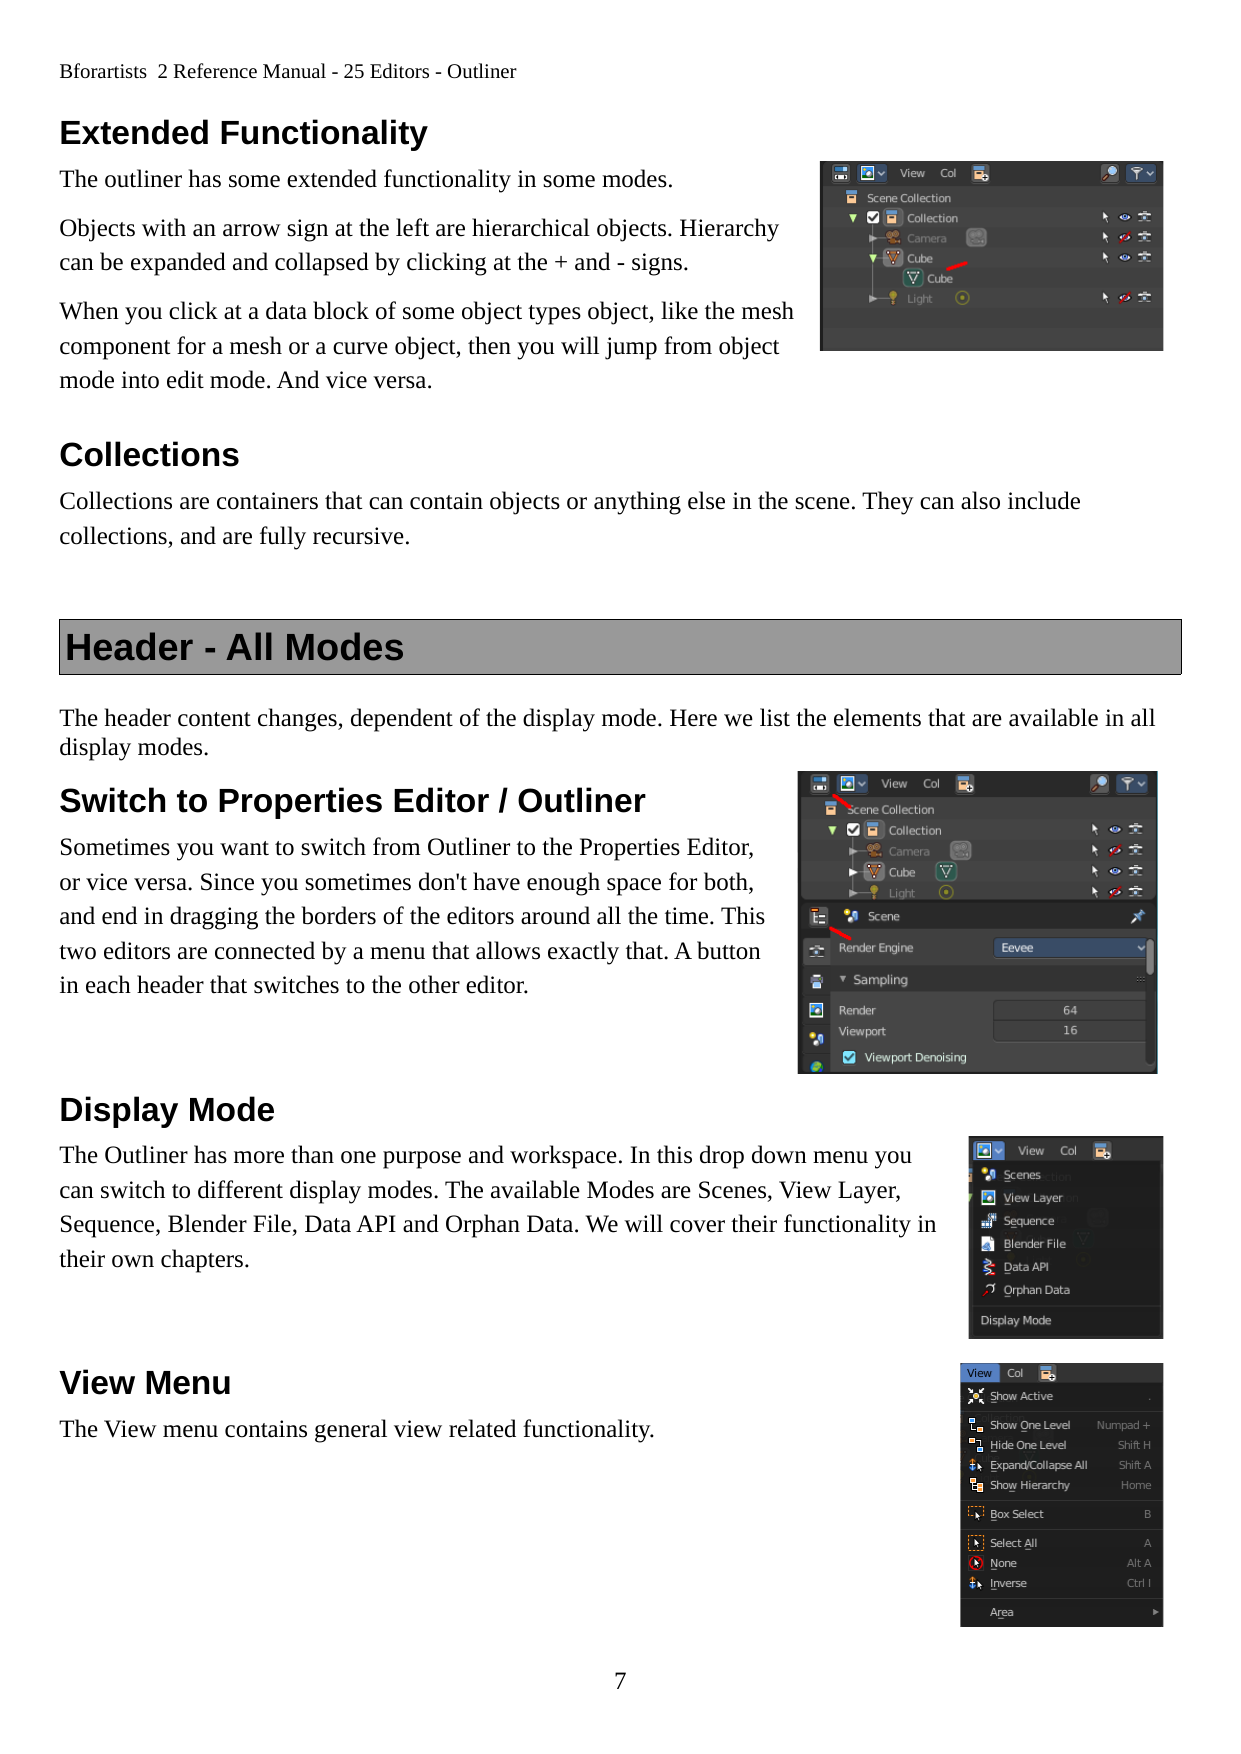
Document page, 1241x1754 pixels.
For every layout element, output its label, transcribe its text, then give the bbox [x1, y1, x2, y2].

picture [968, 1136, 1164, 1339]
text The header content changes, dependent of the display mode. Here we list the elements that are available in all display modes. [59, 703, 1181, 761]
table_header Header - All Modes [60, 620, 1181, 674]
text Objects with an arrow sign at the left are hierarchical objects. Hierarchy can be expanded and collapsed by clicking at the + and - signs. [59, 213, 819, 276]
text Sometimes you want to switch from Outliner to the Properties Editor, or vice versa. Since you sometimes don't have enough space for both, and end in dragging the borders of the editors around all the time. This two editors are connected by a menu that allows exactly that. A button in each header that switches to the other editor. [59, 832, 797, 999]
text The outliner has some extended functionality in some modes. [59, 164, 819, 192]
text The View menu contains general view related functionality. [59, 1414, 960, 1443]
text When you click at a data block of some object types object, like the mesh component for a mesh or a curve object, then you will jump from object mode into edit mode. And vice versa. [59, 296, 1181, 394]
picture [819, 161, 1164, 351]
text The Outliner has more than one purpose and workspace. In this drop down menu you can switch to different display modes. The available Modes are Scenes, View Layer, Sequence, Blender File, Data API and Orphan Data. We will cover their functionality in their own chapters. [59, 1141, 968, 1273]
subtitle Extended Functionality [59, 113, 1181, 151]
picture [960, 1363, 1164, 1627]
subtitle Collections [59, 435, 1181, 474]
subtitle Switch to Properties Editor / Outliner [59, 781, 797, 820]
subtitle Display Mode [59, 1089, 1181, 1128]
text Collections are containers that can contain objects or anything else in the scene. They can also include collections, and are fully recursive. [59, 486, 1181, 549]
subtitle [1158, 781, 1181, 820]
subtitle [1164, 1363, 1181, 1402]
picture [797, 771, 1158, 1074]
subtitle View Menu [59, 1363, 960, 1402]
